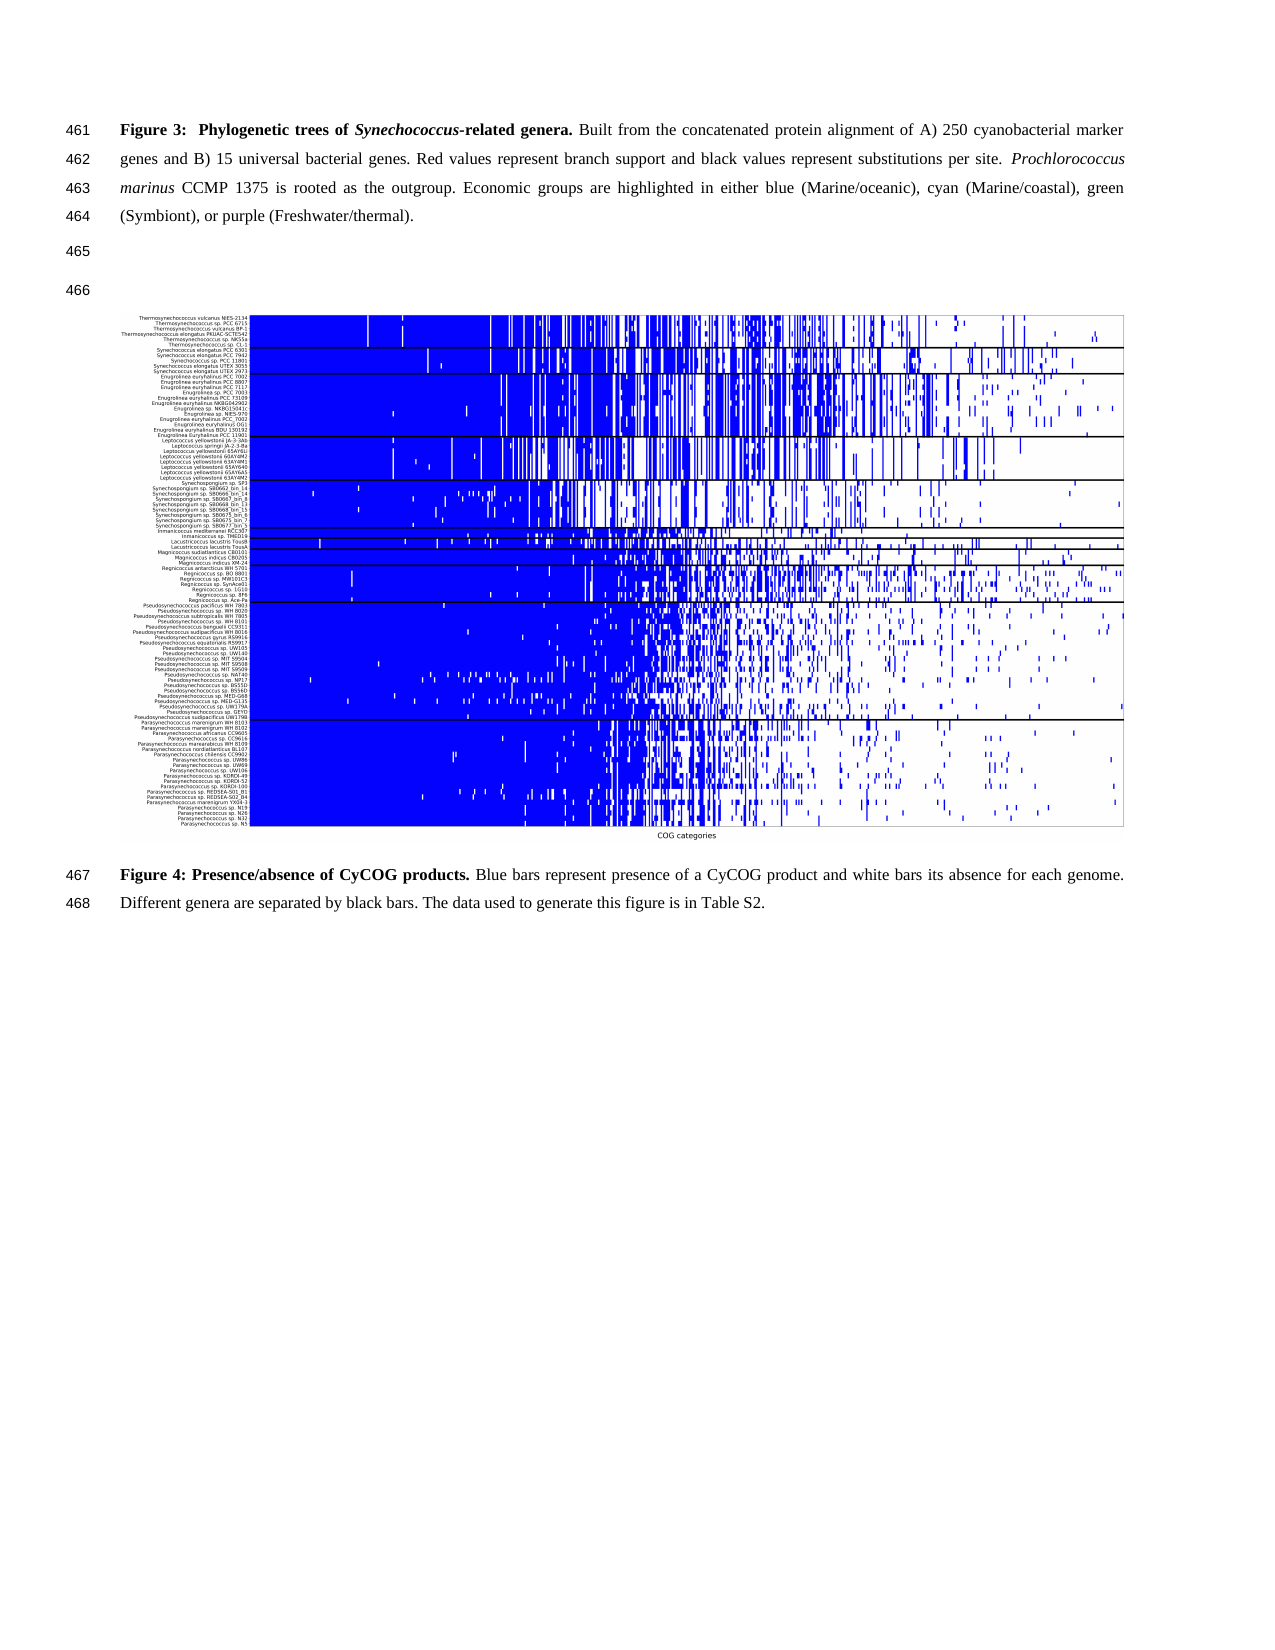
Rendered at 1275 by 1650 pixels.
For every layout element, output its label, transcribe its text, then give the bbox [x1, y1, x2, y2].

text Figure 4: Presence/absence of CyCOG products. Blue bars represent presence of a CyCOG product and white bars its absence for each genome. Different genera are separated by black bars. The data used to generate this figure is in Table S2. [120, 842, 1125, 912]
text Figure 3: Phylogenetic trees of Synechococcus-related genera. Built from the concatenated protein alignment of A) 250 cyanobacterial marker genes and B) 15 universal bacterial genes. Red values represent branch support and black values represent substitutions per site. Prochlorococcus marinus CCMP 1375 is rooted as the outgroup. Economic groups are highlighted in either blue (Marine/oceanic), cyan (Marine/coastal), green (Symbiont), or purple (Freshwater/thermal). [120, 120, 1125, 225]
